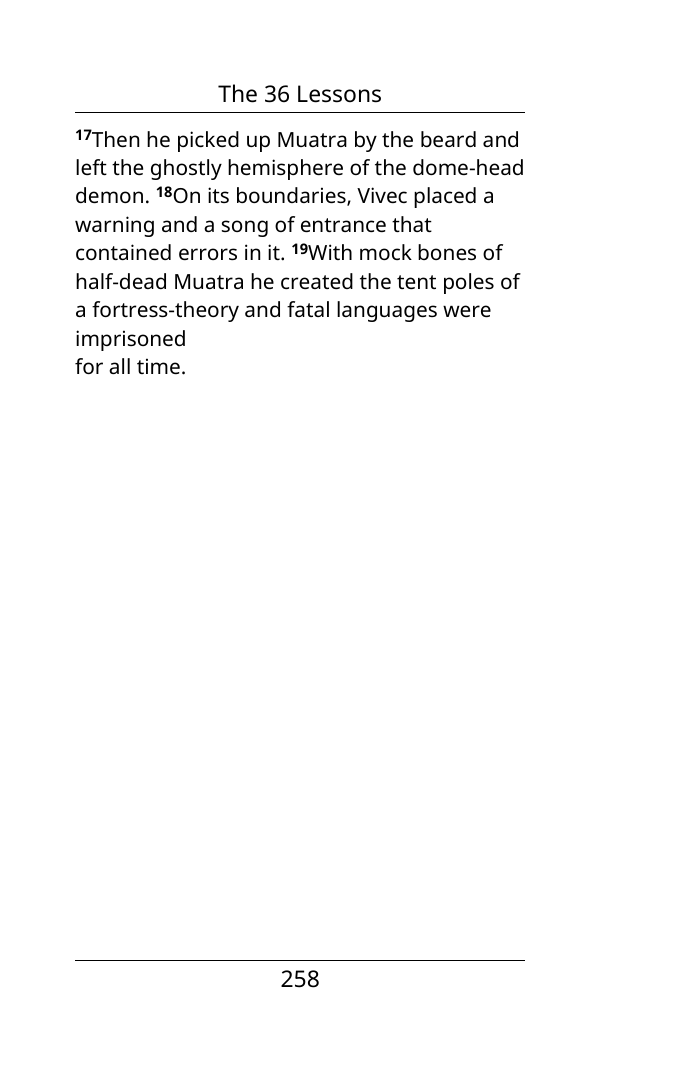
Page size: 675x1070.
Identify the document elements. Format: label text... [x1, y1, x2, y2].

text 17Then he picked up Muatra by the beard and left the ghostly hemisphere of the dome-head demon. 18On its boundaries, Vivec placed a warning and a song of entrance that contained errors in it. 19With mock bones of half-dead Muatra he created the tent poles of a fortress-theory and fatal languages were imprisoned for all time. [75, 125, 525, 381]
